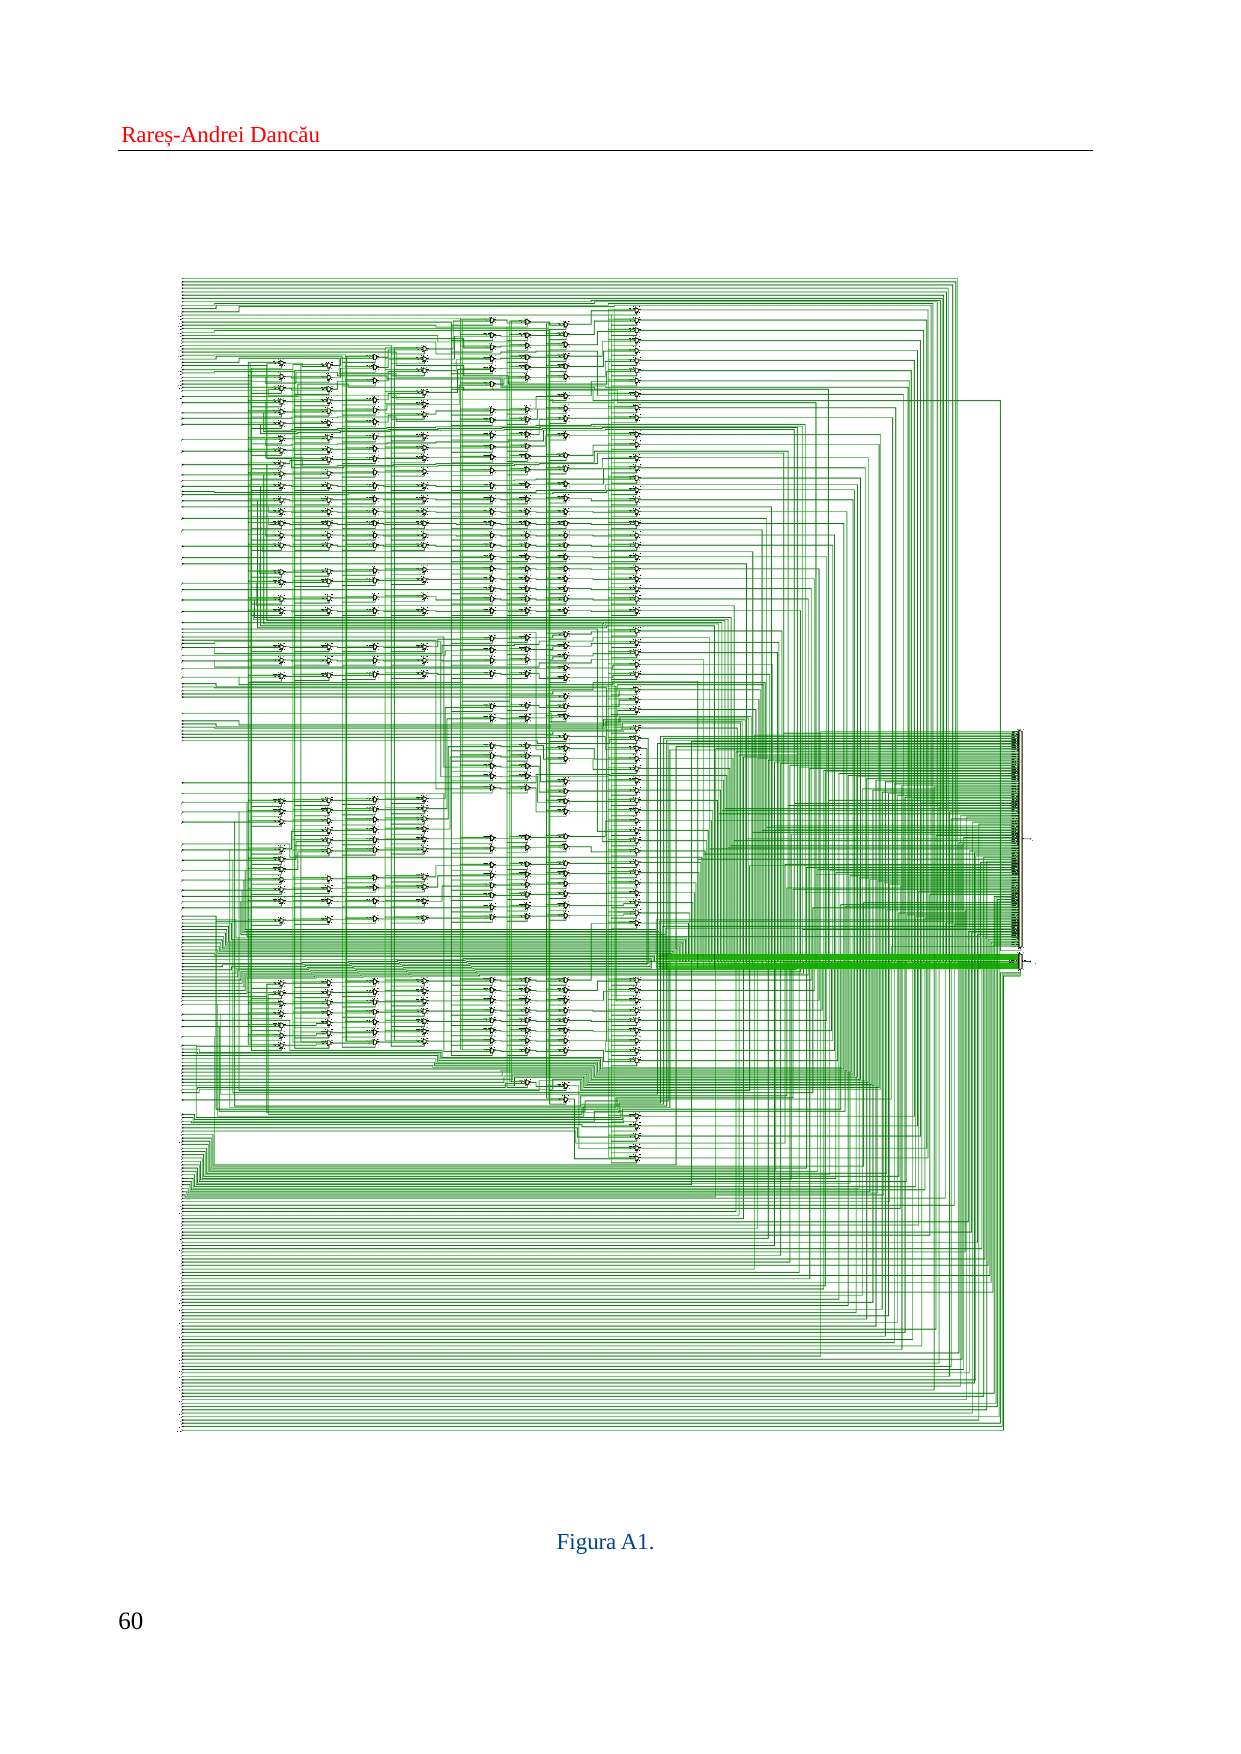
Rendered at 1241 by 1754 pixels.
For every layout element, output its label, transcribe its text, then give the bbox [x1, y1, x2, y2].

text Figura A1. [118, 180, 1093, 1554]
